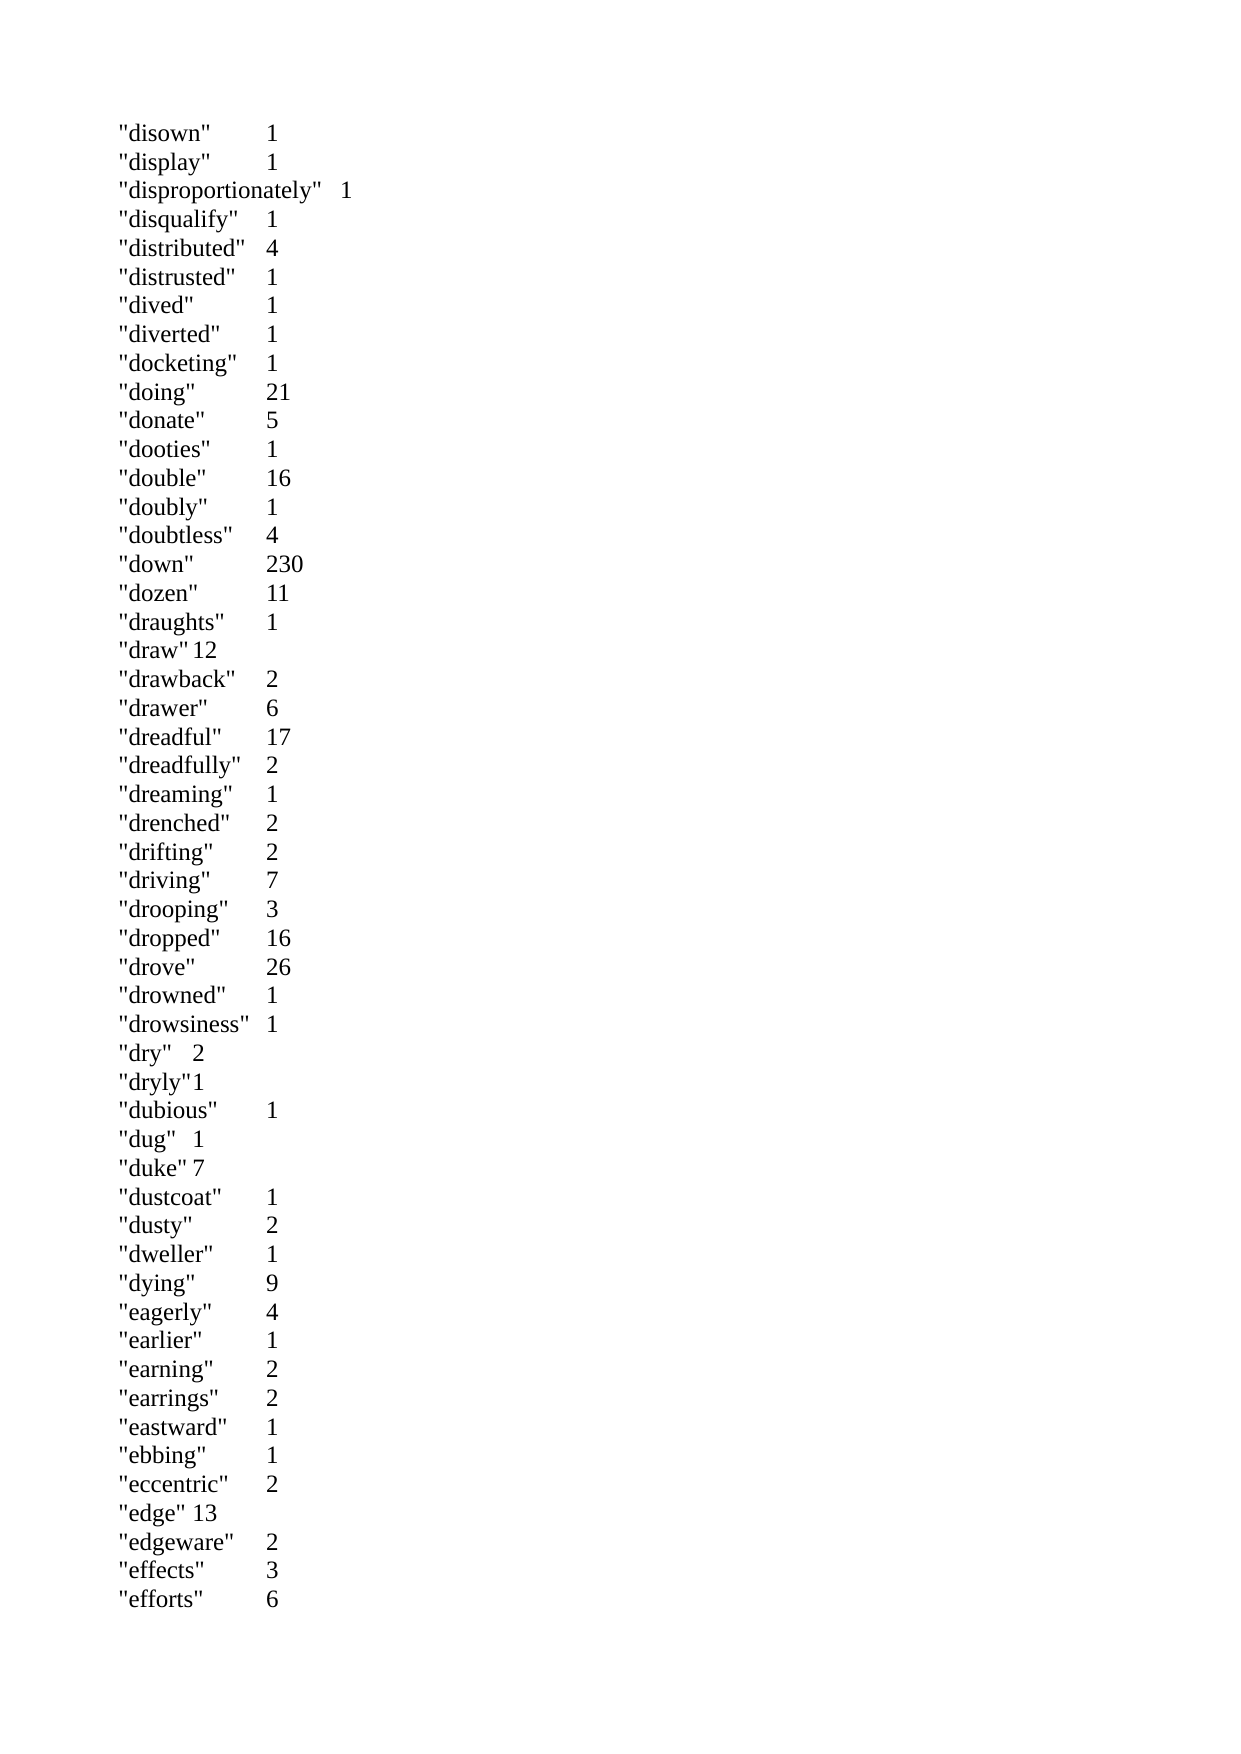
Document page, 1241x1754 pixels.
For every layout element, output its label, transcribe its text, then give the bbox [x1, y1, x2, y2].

text "dubious" 1 [118, 1096, 1122, 1124]
text "earning" 2 [118, 1354, 1122, 1383]
text "dived" 1 [118, 291, 1122, 319]
text "drowned" 1 [118, 981, 1122, 1009]
text "drooping" 3 [118, 894, 1122, 923]
text "distributed" 4 [118, 233, 1122, 262]
text "dry" 2 [118, 1038, 1122, 1067]
text "edgeware" 2 [118, 1527, 1122, 1556]
text "dryly" 1 [118, 1067, 1122, 1096]
text "dozen" 11 [118, 578, 1122, 607]
text "earrings" 2 [118, 1383, 1122, 1412]
text "dweller" 1 [118, 1239, 1122, 1268]
text "down" 230 [118, 549, 1122, 578]
text "dying" 9 [118, 1268, 1122, 1297]
text "dreaming" 1 [118, 779, 1122, 808]
text "double" 16 [118, 463, 1122, 492]
text "dusty" 2 [118, 1211, 1122, 1239]
text "drifting" 2 [118, 837, 1122, 866]
text "earlier" 1 [118, 1326, 1122, 1354]
text "draughts" 1 [118, 607, 1122, 636]
text "effects" 3 [118, 1556, 1122, 1584]
text "dustcoat" 1 [118, 1182, 1122, 1211]
text "edge" 13 [118, 1498, 1122, 1527]
text "efforts" 6 [118, 1584, 1122, 1613]
text "dreadful" 17 [118, 722, 1122, 751]
text "driving" 7 [118, 866, 1122, 894]
text "doing" 21 [118, 377, 1122, 406]
text "disproportionately" 1 [118, 176, 1122, 204]
text "ebbing" 1 [118, 1441, 1122, 1469]
text "disqualify" 1 [118, 204, 1122, 233]
text "dooties" 1 [118, 434, 1122, 463]
text "draw" 12 [118, 636, 1122, 664]
text "display" 1 [118, 147, 1122, 176]
text "drawer" 6 [118, 693, 1122, 722]
text "duke" 7 [118, 1153, 1122, 1182]
text "drawback" 2 [118, 664, 1122, 693]
text "drenched" 2 [118, 808, 1122, 837]
text "disown" 1 [118, 118, 1122, 147]
text "eastward" 1 [118, 1412, 1122, 1441]
text "distrusted" 1 [118, 262, 1122, 291]
text "dug" 1 [118, 1124, 1122, 1153]
text "diverted" 1 [118, 319, 1122, 348]
text "dropped" 16 [118, 923, 1122, 952]
text "drove" 26 [118, 952, 1122, 981]
text "drowsiness" 1 [118, 1009, 1122, 1038]
text "donate" 5 [118, 406, 1122, 434]
text "docketing" 1 [118, 348, 1122, 377]
text "dreadfully" 2 [118, 751, 1122, 779]
text "eccentric" 2 [118, 1469, 1122, 1498]
text "eagerly" 4 [118, 1297, 1122, 1326]
text "doubly" 1 [118, 492, 1122, 521]
text "doubtless" 4 [118, 521, 1122, 549]
